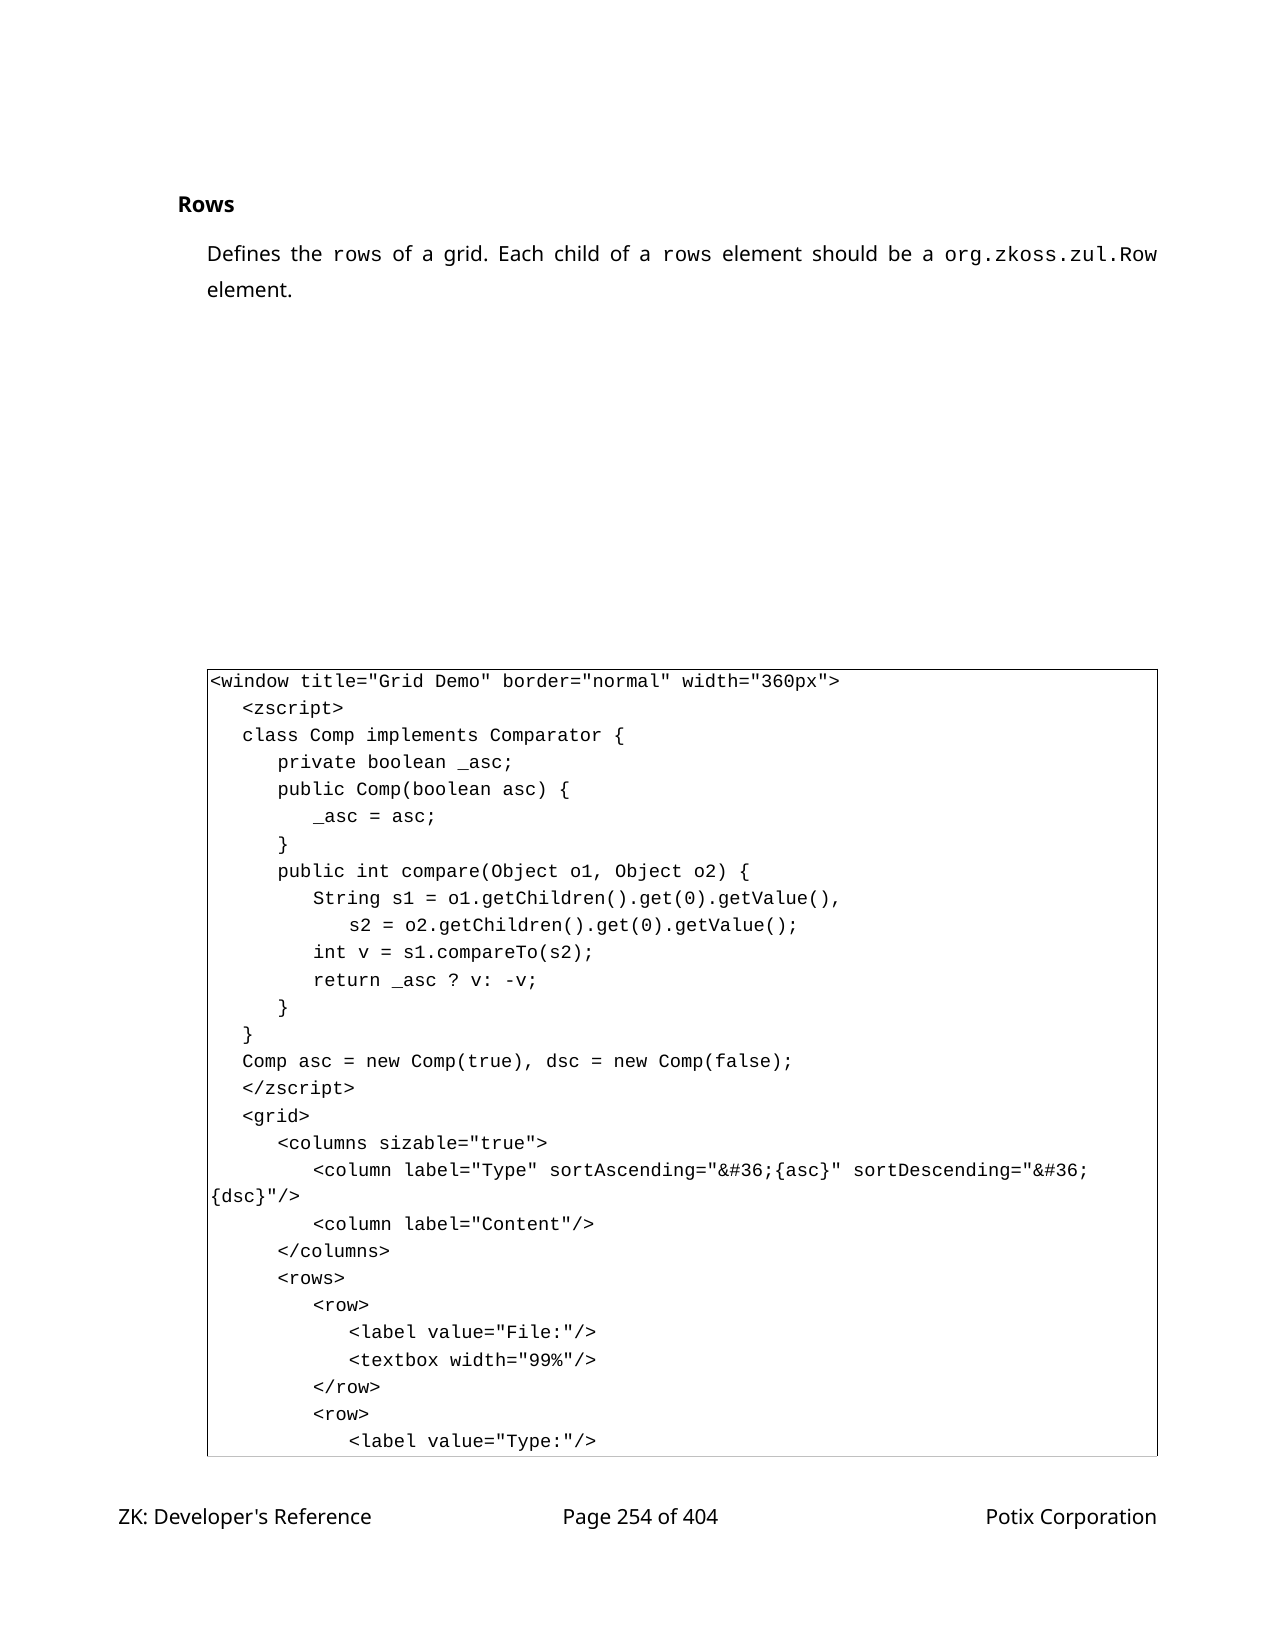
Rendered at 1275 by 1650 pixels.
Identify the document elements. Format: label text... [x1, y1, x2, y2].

text <zscript> [208, 696, 1157, 720]
text </zscript> [208, 1076, 1157, 1101]
text <row> [208, 1293, 1157, 1317]
text <window title="Grid Demo" border="normal" width="360px"> [208, 670, 1157, 693]
text public int compare(Object o1, Object o2) { [208, 859, 1157, 883]
text class Comp implements Comparator { [208, 723, 1157, 747]
text <column label="Content"/> [208, 1212, 1157, 1236]
text <label value="Type:"/> [208, 1429, 1157, 1456]
text s2 = o2.getChildren().get(0).getValue(); [208, 913, 1157, 937]
text } [208, 832, 1157, 856]
subtitle Rows [177, 189, 1157, 219]
text int v = s1.compareTo(s2); [208, 940, 1157, 964]
text <row> [208, 1402, 1157, 1426]
text <grid> [208, 1103, 1157, 1128]
text private boolean _asc; [208, 750, 1157, 774]
text String s1 = o1.getChildren().get(0).getValue(), [208, 886, 1157, 910]
text </row> [208, 1375, 1157, 1399]
text <rows> [208, 1266, 1157, 1290]
text return _asc ? v: -v; [208, 967, 1157, 992]
text Comp asc = new Comp(true), dsc = new Comp(false); [208, 1049, 1157, 1073]
text } [208, 1022, 1157, 1046]
text </columns> [208, 1239, 1157, 1263]
text <columns sizable="true"> [208, 1131, 1157, 1155]
text public Comp(boolean asc) { [208, 777, 1157, 801]
text <label value="File:"/> [208, 1320, 1157, 1344]
text <column label="Type" sortAscending="&#36;{asc}" sortDescending="&#36;{dsc}"/> [208, 1158, 1157, 1209]
text } [208, 995, 1157, 1019]
text _asc = asc; [208, 804, 1157, 829]
text <textbox width="99%"/> [208, 1347, 1157, 1372]
text Defines the rows of a grid. Each child of a rows element should be a org.zkoss.zul.Row element. [207, 239, 1157, 303]
